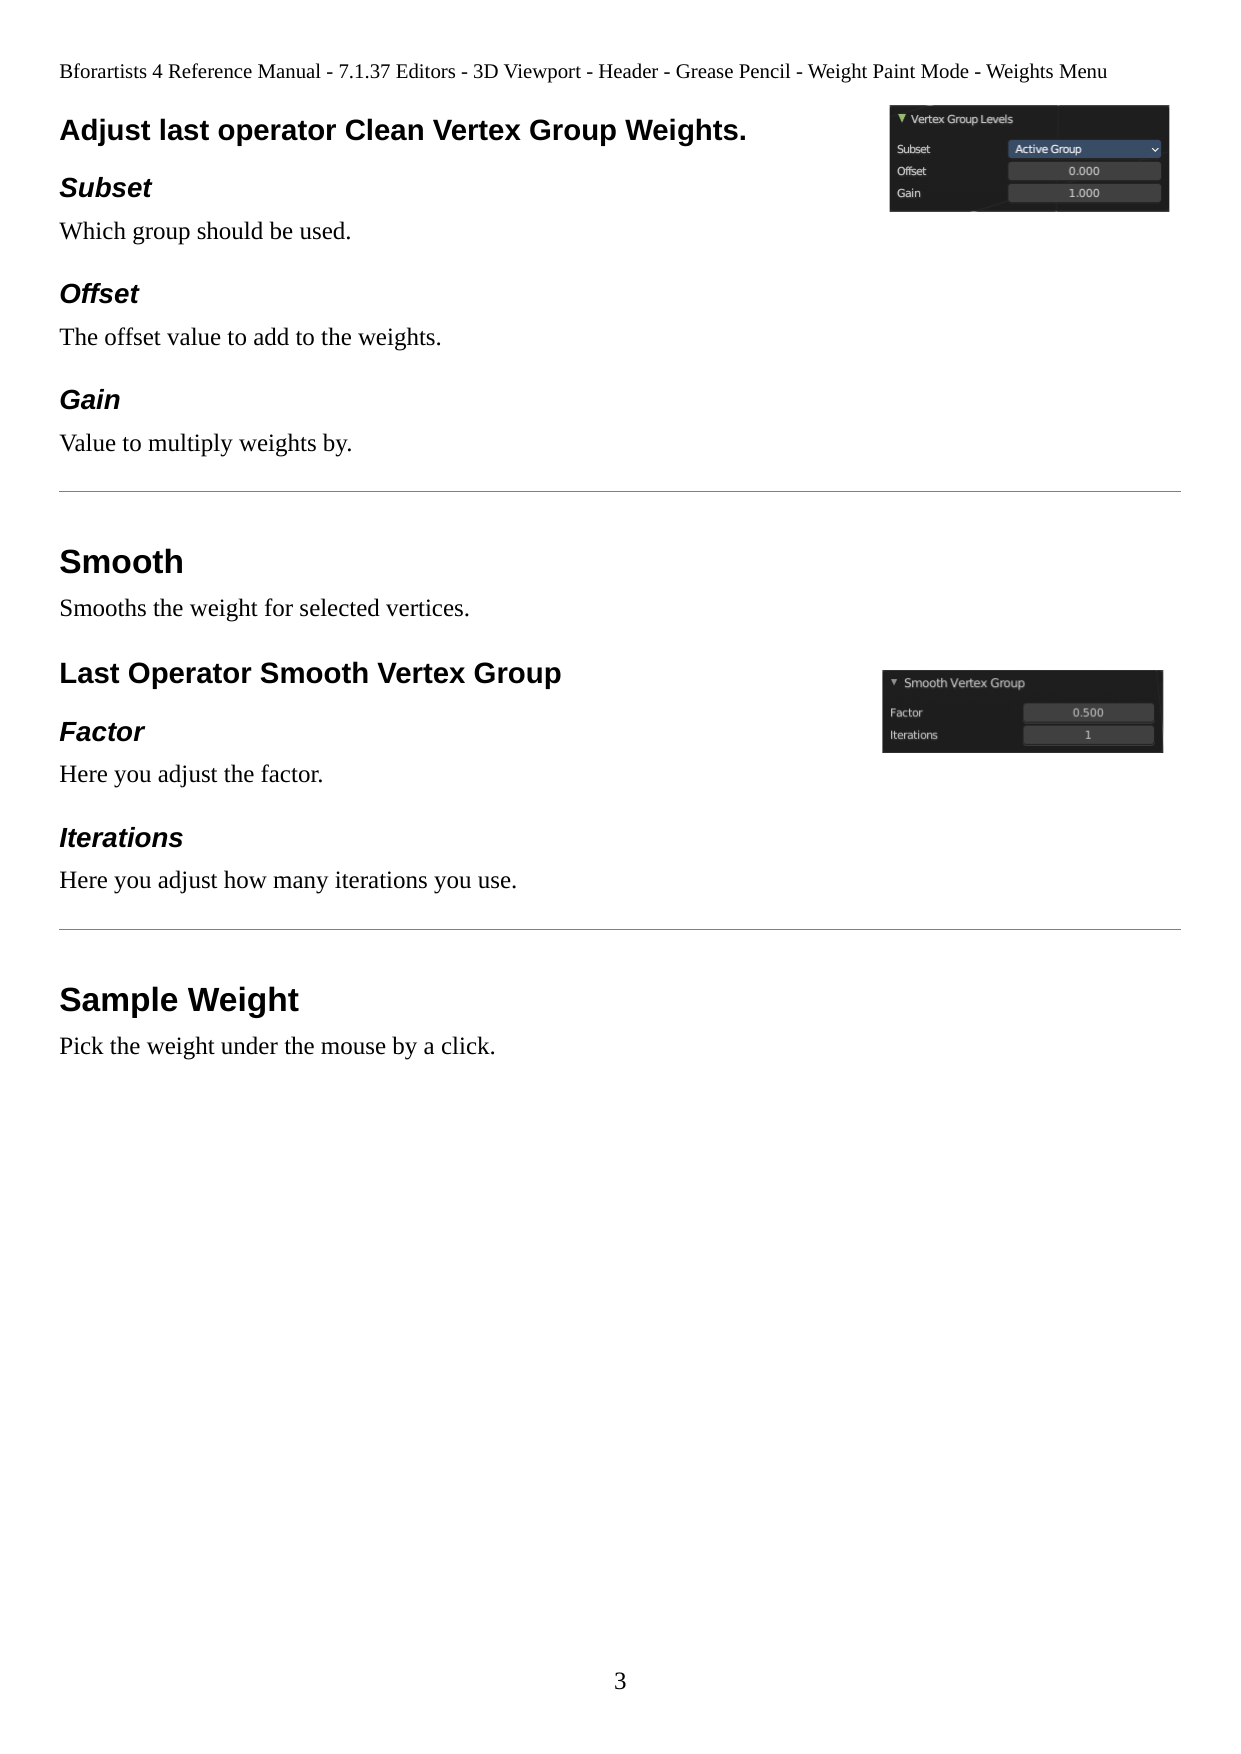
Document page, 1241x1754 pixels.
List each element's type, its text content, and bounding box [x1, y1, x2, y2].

subtitle Last Operator Smooth Vertex Group [59, 656, 1181, 690]
subtitle Subset [59, 171, 889, 203]
text Which group should be used. [59, 216, 1181, 244]
picture [889, 105, 1170, 212]
subtitle Sample Weight [59, 979, 1181, 1018]
picture [882, 670, 1164, 753]
text Here you adjust how many iterations you use. [59, 866, 1181, 894]
text The offset value to add to the weights. [59, 322, 1181, 350]
text Value to multiply weights by. [59, 428, 1181, 456]
subtitle Iterations [59, 821, 1181, 853]
subtitle [1164, 715, 1181, 747]
text Smooths the weight for selected vertices. [59, 593, 1181, 622]
subtitle [1170, 171, 1181, 203]
subtitle Offset [59, 277, 1181, 309]
subtitle Gain [59, 383, 1181, 415]
subtitle Smooth [59, 542, 1181, 580]
subtitle Factor [59, 715, 882, 747]
text Here you adjust the factor. [59, 759, 1181, 788]
text Pick the weight under the mouse by a click. [59, 1031, 1181, 1059]
subtitle Adjust last operator Clean Vertex Group Weights. [59, 113, 889, 146]
